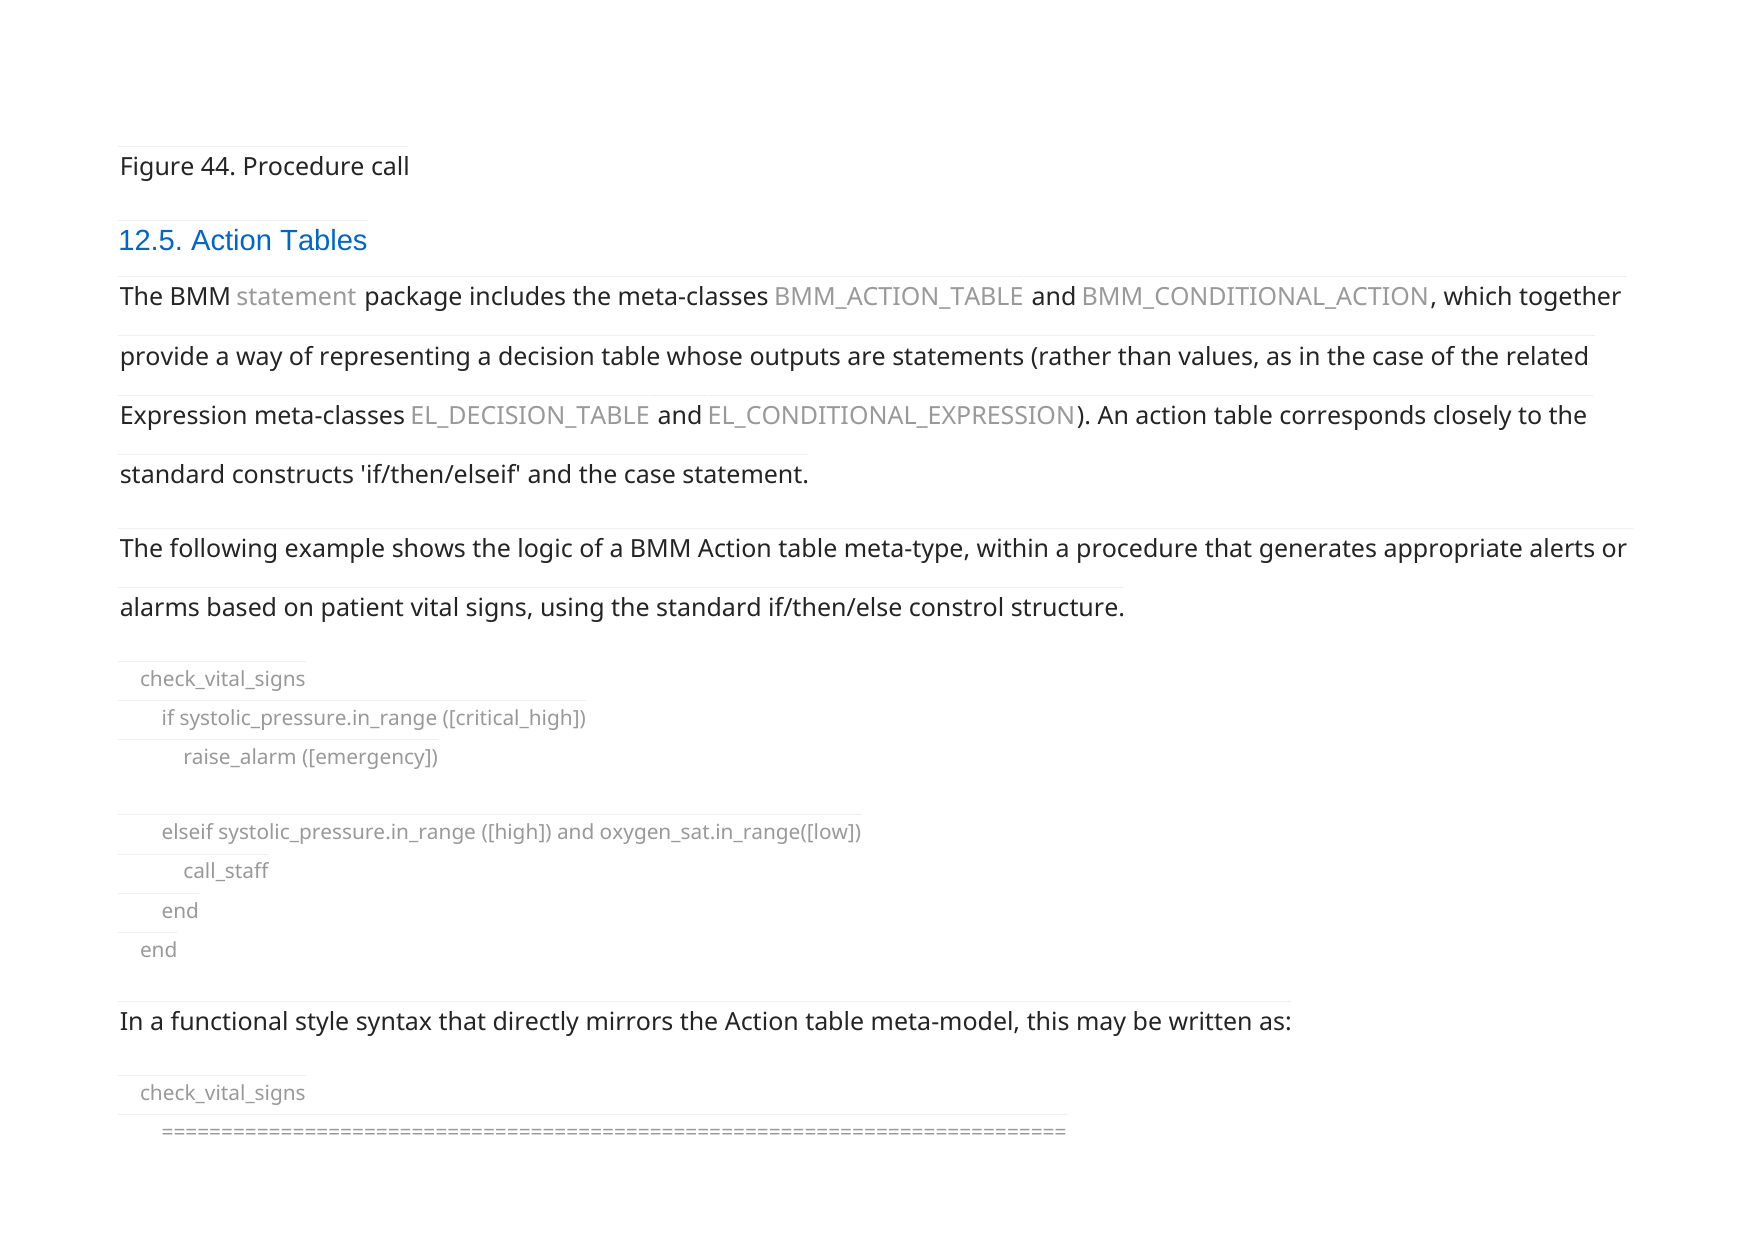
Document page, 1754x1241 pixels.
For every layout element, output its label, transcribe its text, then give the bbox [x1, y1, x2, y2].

text elseif systolic_pressure.in_range ([high]) and oxygen_sat.in_range([low]) [118, 814, 1695, 846]
text check_vital_signs [118, 661, 1695, 692]
text Figure 44. Procedure call [118, 146, 1695, 183]
text check_vital_signs [118, 1074, 1695, 1106]
text The following example shows the logic of a BMM Action table meta-type, within a procedure that generates appropriate alerts or alarms based on patient vital signs, using the standard if/then/else constrol structure. [118, 528, 1695, 624]
text In a functional style syntax that directly mirrors the Action table meta-model, this may be written as: [118, 1001, 1695, 1038]
text if systolic_pressure.in_range ([critical_high]) [118, 700, 1695, 732]
text end [118, 893, 1695, 924]
subtitle 12.5. Action Tables [118, 220, 1695, 256]
text ============================================================================ [118, 1114, 1695, 1145]
text end [118, 932, 1695, 963]
text raise_alarm ([emergency]) [118, 739, 1695, 771]
text call_staff [118, 853, 1695, 885]
text The BMM statement package includes the meta-classes BMM_ACTION_TABLE and BMM_CONDITIONAL_ACTION, which together provide a way of representing a decision table whose outputs are statements (rather than values, as in the case of the related Expression meta-classes EL_DECISION_TABLE and EL_CONDITIONAL_EXPRESSION). An action table corresponds closely to the standard constructs 'if/then/elseif' and the case statement. [118, 276, 1695, 491]
